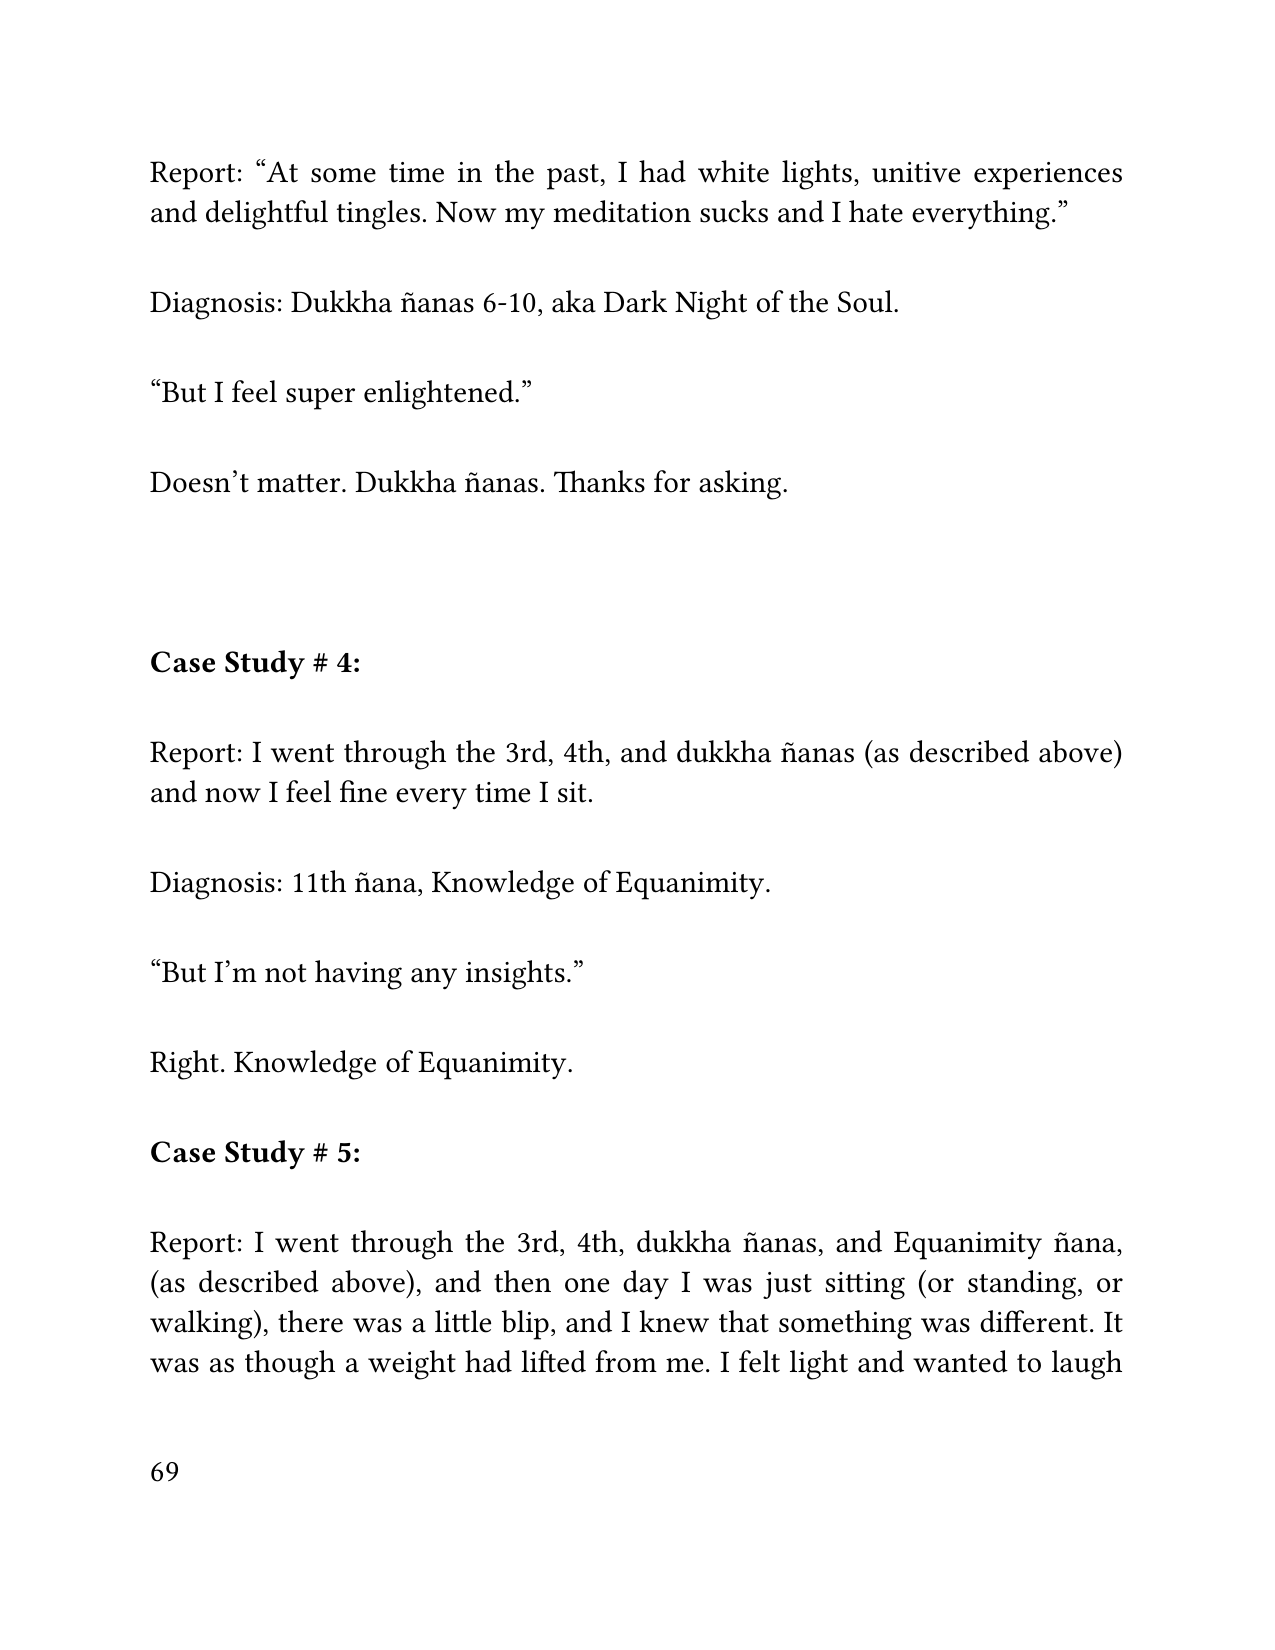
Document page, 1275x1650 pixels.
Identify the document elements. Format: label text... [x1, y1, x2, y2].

text Right. Knowledge of Equanimity. [150, 1040, 1125, 1080]
text Diagnosis: Dukkha ñanas 6-10, aka Dark Night of the Soul. [150, 280, 1125, 320]
text Case Study # 4: [150, 640, 1125, 680]
text Doesn’t matter. Dukkha ñanas. Thanks for asking. [150, 460, 1125, 500]
text Report: I went through the 3rd, 4th, dukkha ñanas, and Equanimity ñana, (as described above), and then one day I was just sitting (or standing, or walking), there was a little blip, and I knew that something was different. It was as though a weight had lifted from me. I felt light and wanted to laugh [150, 1220, 1125, 1380]
text “But I feel super enlightened.” [150, 370, 1125, 410]
text Case Study # 5: [150, 1130, 1125, 1170]
text Diagnosis: 11th ñana, Knowledge of Equanimity. [150, 860, 1125, 900]
text “But I’m not having any insights.” [150, 950, 1125, 990]
text Report: “At some time in the past, I had white lights, unitive experiences and delightful tingles. Now my meditation sucks and I hate everything.” [150, 150, 1125, 230]
text Report: I went through the 3rd, 4th, and dukkha ñanas (as described above) and now I feel fine every time I sit. [150, 730, 1125, 810]
